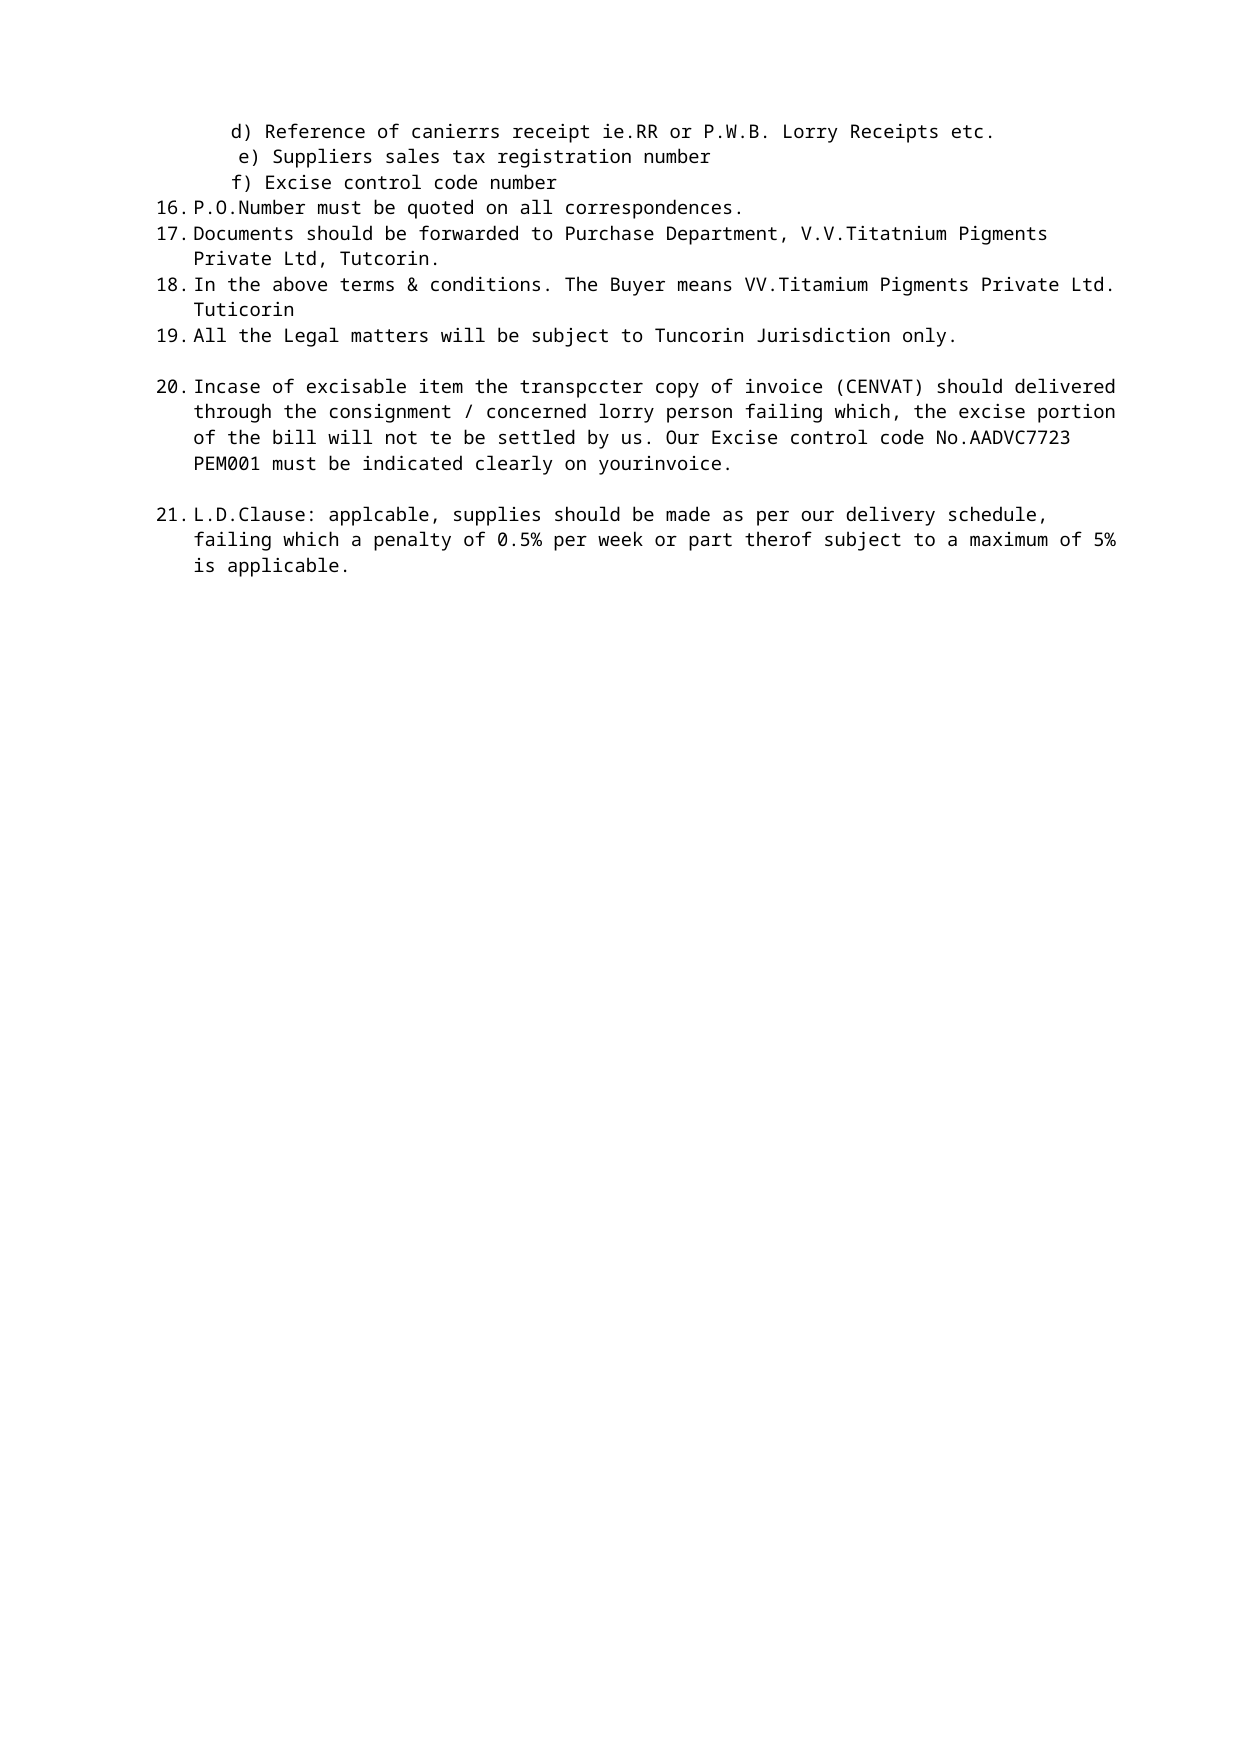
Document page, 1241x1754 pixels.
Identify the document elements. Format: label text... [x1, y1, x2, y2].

list Incase of excisable item the transpccter copy of invoice (CENVAT) should delivered through the consignment / concerned lorry person failing which, the excise portion of the bill will not te be settled by us. Our Excise control code No.AADVC7723 PEM001 must be indicated clearly on yourinvoice. [156, 373, 1122, 475]
list d) Reference of canierrs receipt ie.RR or P.W.B. Lorry Receipts etc. [193, 118, 1122, 144]
list f) Excise control code number [193, 169, 1122, 195]
list In the above terms & conditions. The Buyer means VV.Titamium Pigments Private Ltd. Tuticorin [156, 271, 1122, 322]
list e) Suppliers sales tax registration number [156, 144, 1122, 169]
list All the Legal matters will be subject to Tuncorin Jurisdiction only. [156, 322, 1122, 348]
list L.D.Clause: applcable, supplies should be made as per our delivery schedule, failing which a penalty of 0.5% per week or part therof subject to a maximum of 5% is applicable. [156, 501, 1122, 577]
list P.O.Number must be quoted on all correspondences. [156, 195, 1122, 220]
list Documents should be forwarded to Purchase Department, V.V.Titatnium Pigments Private Ltd, Tutcorin. [156, 220, 1122, 271]
